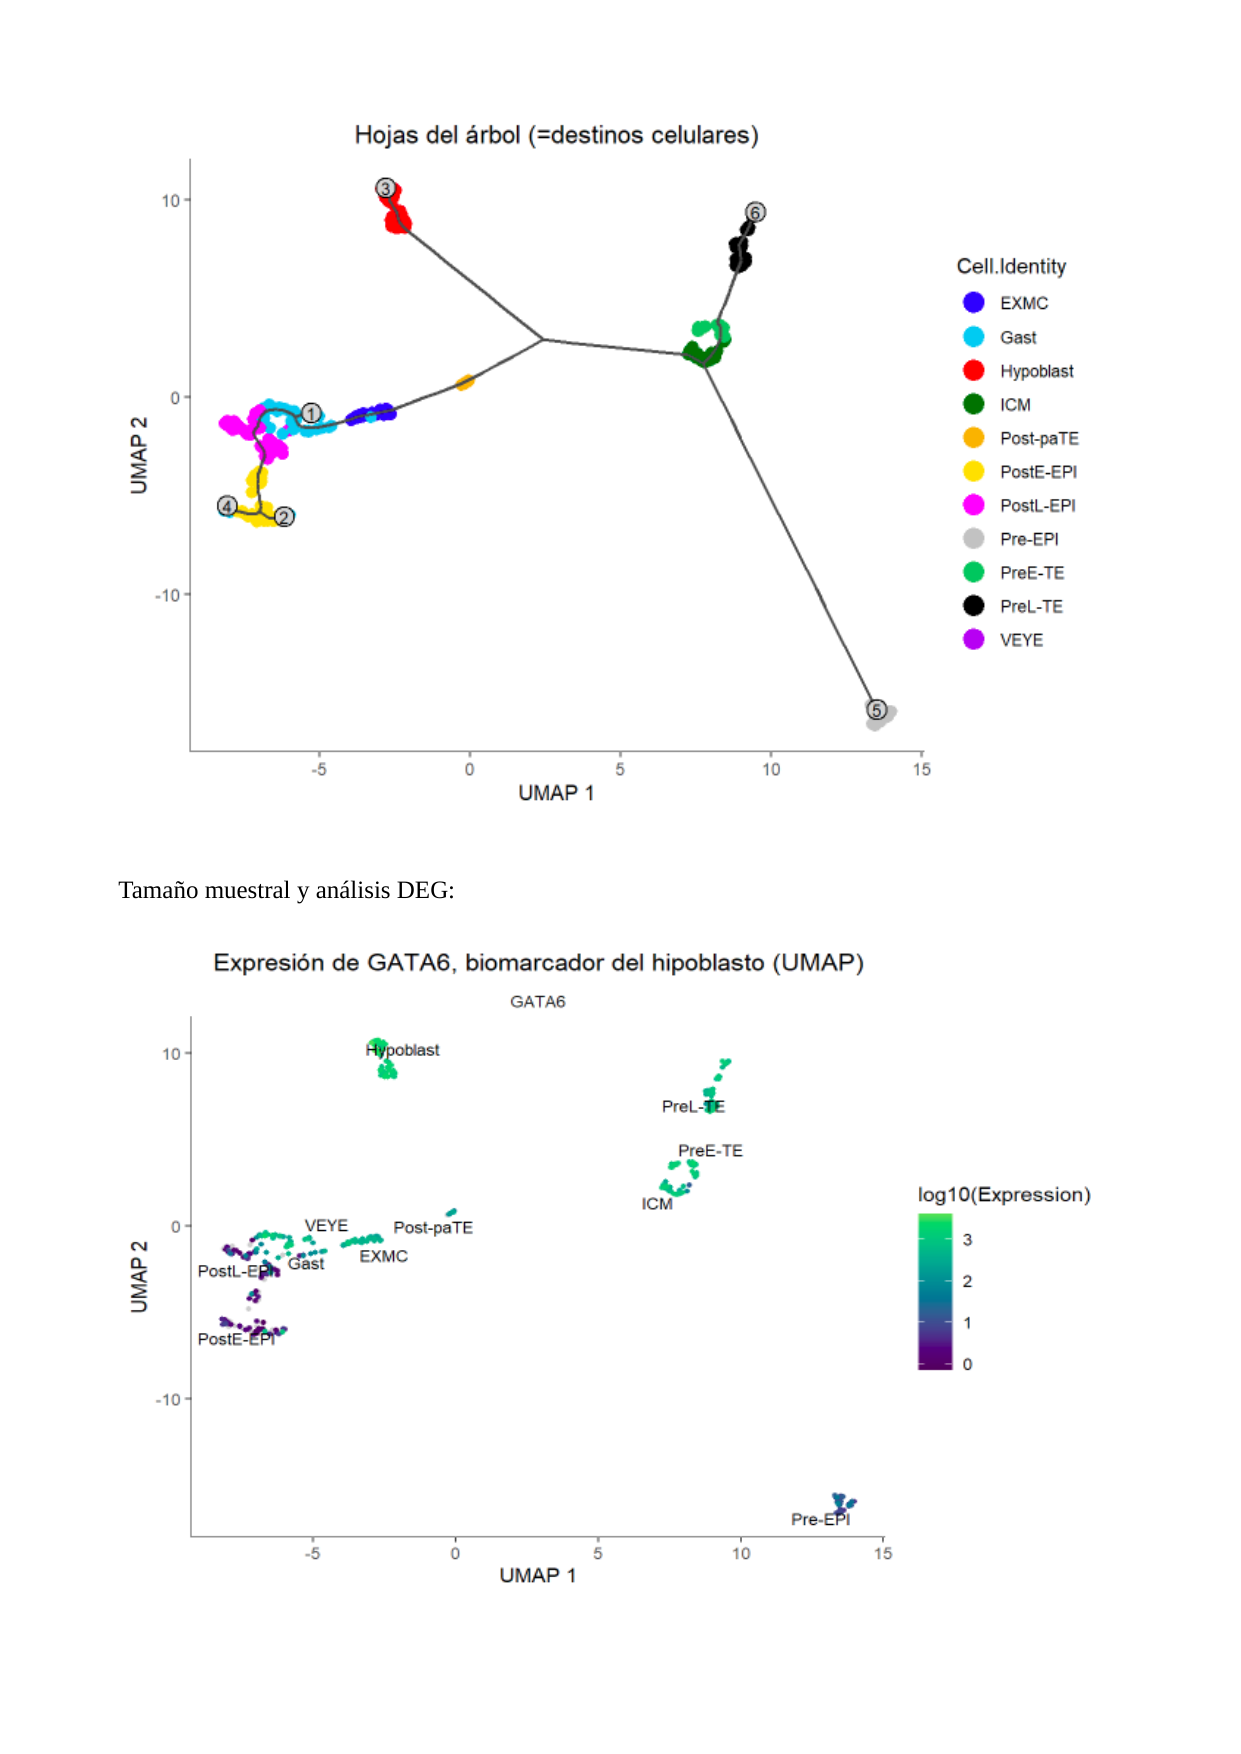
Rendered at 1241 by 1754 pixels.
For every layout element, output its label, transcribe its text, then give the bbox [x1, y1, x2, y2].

text Tamaño muestral y análisis DEG: [118, 876, 1122, 904]
picture [118, 933, 1122, 1607]
picture [118, 118, 1122, 818]
